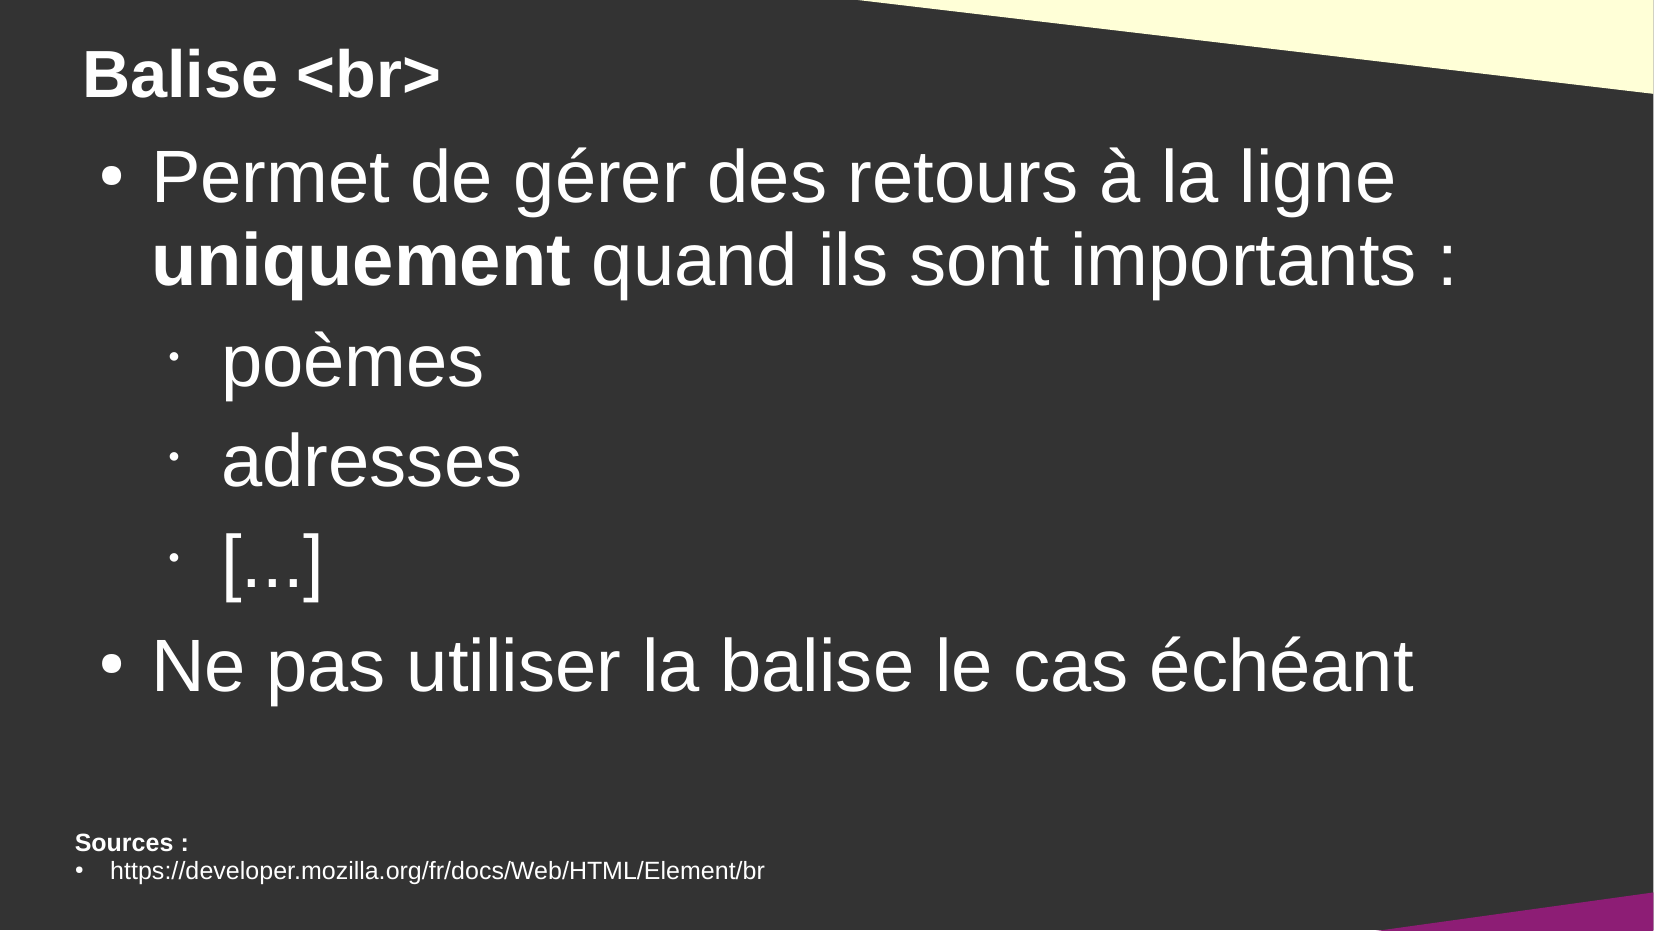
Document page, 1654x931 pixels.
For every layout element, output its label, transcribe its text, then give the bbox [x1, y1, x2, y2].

text_box Sources : https://developer.mozilla.org/fr/docs/Web/HTML/Element/br [59, 821, 1546, 931]
text_box [857, 0, 1654, 94]
list Permet de gérer des retours à la ligne uniquement quand ils sont importants : poèmes adresses [...] Ne pas utiliser la balise le cas échéant [80, 135, 1620, 709]
text_box [1375, 892, 1654, 931]
title Balise <br> [82, 37, 1571, 112]
